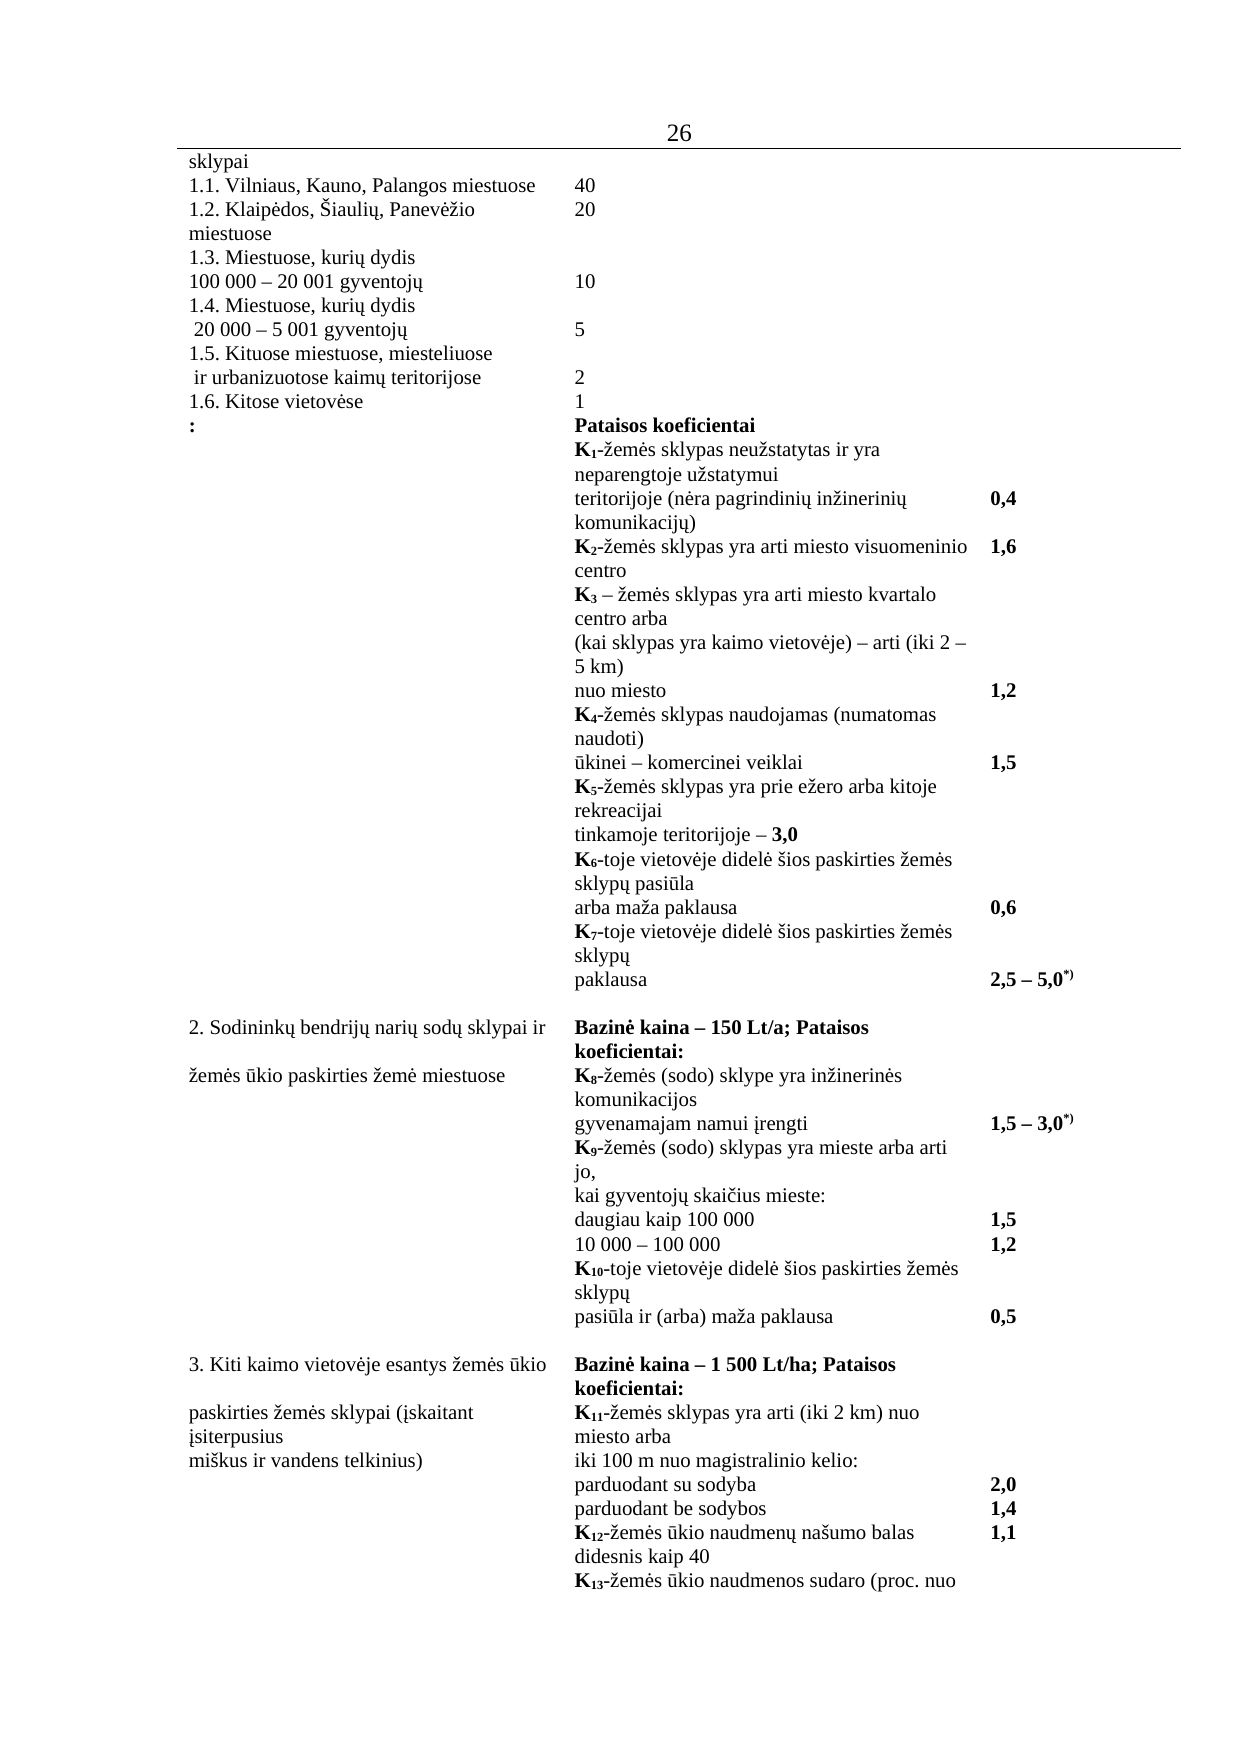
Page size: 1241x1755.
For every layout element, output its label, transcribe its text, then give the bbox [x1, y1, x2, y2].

table_cell [177, 991, 563, 1015]
table_cell iki 100 m nuo magistralinio kelio: [563, 1448, 979, 1472]
table_cell [563, 245, 979, 269]
table_cell [979, 702, 1181, 750]
table_cell [177, 1328, 563, 1352]
table_cell 20 [563, 197, 979, 245]
table_cell [177, 1256, 563, 1304]
table_cell [979, 269, 1181, 293]
table_cell [177, 1520, 563, 1568]
table_cell (kai sklypas yra kaimo vietovėje) – arti (iki 2 – 5 km) [563, 630, 979, 678]
table_cell [177, 630, 563, 678]
table_cell Bazinė kaina – 1 500 Lt/ha; Pataisos koeficientai: [563, 1352, 979, 1400]
table_cell parduodant su sodyba [563, 1472, 979, 1496]
table_cell [177, 534, 563, 582]
table_cell [979, 1568, 1181, 1592]
table_cell ūkinei – komercinei veiklai [563, 750, 979, 774]
table_cell [979, 341, 1181, 365]
table_cell [979, 1015, 1181, 1063]
table_cell arba maža paklausa [563, 895, 979, 919]
table_cell 1.5. Kituose miestuose, miesteliuose [177, 341, 563, 365]
table_cell [177, 1111, 563, 1135]
table_cell 3. Kiti kaimo vietovėje esantys žemės ūkio [177, 1352, 563, 1400]
table_cell 5 [563, 317, 979, 341]
table_cell 20 000 – 5 001 gyventojų [177, 317, 563, 341]
table_cell [177, 1568, 563, 1592]
table_cell 0,6 [979, 895, 1181, 919]
table_cell [979, 1256, 1181, 1304]
table_cell 1,5 – 3,0*) [979, 1111, 1181, 1135]
table_cell [177, 774, 563, 822]
table_cell 1,6 [979, 534, 1181, 582]
table_cell [177, 1183, 563, 1207]
table_cell [979, 846, 1181, 894]
table_cell [177, 702, 563, 750]
table_cell paskirties žemės sklypai (įskaitant įsiterpusius [177, 1400, 563, 1448]
table_cell [979, 438, 1181, 486]
table_cell [979, 1183, 1181, 1207]
table_cell [979, 293, 1181, 317]
table_cell [979, 774, 1181, 822]
table_cell K8-žemės (sodo) sklype yra inžinerinės komunikacijos [563, 1063, 979, 1111]
table_cell [177, 1231, 563, 1256]
table_cell 1.2. Klaipėdos, Šiaulių, Panevėžio miestuose [177, 197, 563, 245]
table_cell [979, 991, 1181, 1015]
table_cell [177, 438, 563, 486]
table_cell [177, 1208, 563, 1231]
table_cell 2. Sodininkų bendrijų narių sodų sklypai ir [177, 1015, 563, 1063]
table_cell 1.1. Vilniaus, Kauno, Palangos miestuose [177, 173, 563, 197]
table_cell [177, 919, 563, 967]
table_cell tinkamoje teritorijoje – 3,0 [563, 823, 979, 846]
table_cell 1.3. Miestuose, kurių dydis [177, 245, 563, 269]
table_cell [979, 1063, 1181, 1111]
table_cell [979, 823, 1181, 846]
table_cell 1,5 [979, 750, 1181, 774]
table_cell [979, 317, 1181, 341]
table_cell ir urbanizuotose kaimų teritorijose [177, 365, 563, 389]
table_cell 10 000 – 100 000 [563, 1231, 979, 1256]
table_cell 2,0 [979, 1472, 1181, 1496]
table_cell K7-toje vietovėje didelė šios paskirties žemės sklypų [563, 919, 979, 967]
table_cell [979, 919, 1181, 967]
table_cell 1,5 [979, 1208, 1181, 1231]
table_cell [177, 750, 563, 774]
table_cell pasiūla ir (arba) maža paklausa [563, 1304, 979, 1328]
table_cell gyvenamajam namui įrengti [563, 1111, 979, 1135]
table_cell [177, 678, 563, 702]
table_cell nuo miesto [563, 678, 979, 702]
table_cell K9-žemės (sodo) sklypas yra mieste arba arti jo, [563, 1135, 979, 1183]
table_cell 100 000 – 20 001 gyventojų [177, 269, 563, 293]
table_cell [979, 197, 1181, 245]
table_cell [177, 967, 563, 991]
table_cell kai gyventojų skaičius mieste: [563, 1183, 979, 1207]
table_cell [177, 846, 563, 894]
table_cell [563, 341, 979, 365]
table_cell miškus ir vandens telkinius) [177, 1448, 563, 1472]
table_cell [563, 991, 979, 1015]
table_cell paklausa [563, 967, 979, 991]
table_cell Pataisos koeficientai [563, 413, 979, 437]
table_cell 1,2 [979, 1231, 1181, 1256]
table_cell [979, 365, 1181, 389]
table_cell 40 [563, 173, 979, 197]
table_cell parduodant be sodybos [563, 1496, 979, 1520]
table_cell [563, 293, 979, 317]
table_cell 1 [563, 389, 979, 413]
table_cell [979, 1135, 1181, 1183]
table_cell 2,5 – 5,0*) [979, 967, 1181, 991]
table_cell 10 [563, 269, 979, 293]
table_cell [177, 895, 563, 919]
table_cell [979, 630, 1181, 678]
table_cell K4-žemės sklypas naudojamas (numatomas naudoti) [563, 702, 979, 750]
table_cell [979, 1328, 1181, 1352]
table_cell [979, 1400, 1181, 1448]
table_cell [979, 1448, 1181, 1472]
table_cell žemės ūkio paskirties žemė miestuose [177, 1063, 563, 1111]
table_cell [177, 1135, 563, 1183]
table_cell K1-žemės sklypas neužstatytas ir yra neparengtoje užstatymui [563, 438, 979, 486]
table_cell [979, 149, 1181, 173]
table_cell [979, 582, 1181, 630]
table_cell K13-žemės ūkio naudmenos sudaro (proc. nuo [563, 1568, 979, 1592]
table_cell K11-žemės sklypas yra arti (iki 2 km) nuo miesto arba [563, 1400, 979, 1448]
table_cell [979, 245, 1181, 269]
table_cell [177, 823, 563, 846]
table_cell [979, 413, 1181, 437]
table_cell Bazinė kaina – 150 Lt/a; Pataisos koeficientai: [563, 1015, 979, 1063]
table_cell 1,4 [979, 1496, 1181, 1520]
table_cell 0,5 [979, 1304, 1181, 1328]
table_cell 1.6. Kitose vietovėse [177, 389, 563, 413]
table_cell 0,4 [979, 486, 1181, 534]
table_cell [177, 1472, 563, 1496]
table_cell [177, 582, 563, 630]
table_cell teritorijoje (nėra pagrindinių inžinerinių komunikacijų) [563, 486, 979, 534]
table_cell [177, 486, 563, 534]
table_cell [979, 389, 1181, 413]
table_cell : [177, 413, 563, 437]
table_cell K3 – žemės sklypas yra arti miesto kvartalo centro arba [563, 582, 979, 630]
table_cell [979, 1352, 1181, 1400]
table_cell K2-žemės sklypas yra arti miesto visuomeninio centro [563, 534, 979, 582]
table_cell daugiau kaip 100 000 [563, 1208, 979, 1231]
table_cell [979, 173, 1181, 197]
table_cell [563, 1328, 979, 1352]
table_cell [563, 149, 979, 173]
table_cell [177, 1304, 563, 1328]
table_cell sklypai [177, 149, 563, 173]
table_cell K6-toje vietovėje didelė šios paskirties žemės sklypų pasiūla [563, 846, 979, 894]
table_cell K12-žemės ūkio naudmenų našumo balas didesnis kaip 40 [563, 1520, 979, 1568]
table_cell 1.4. Miestuose, kurių dydis [177, 293, 563, 317]
table_cell 1,2 [979, 678, 1181, 702]
table_cell K10-toje vietovėje didelė šios paskirties žemės sklypų [563, 1256, 979, 1304]
table_cell 1,1 [979, 1520, 1181, 1568]
table_cell [177, 1496, 563, 1520]
table_cell 2 [563, 365, 979, 389]
table_cell K5-žemės sklypas yra prie ežero arba kitoje rekreacijai [563, 774, 979, 822]
